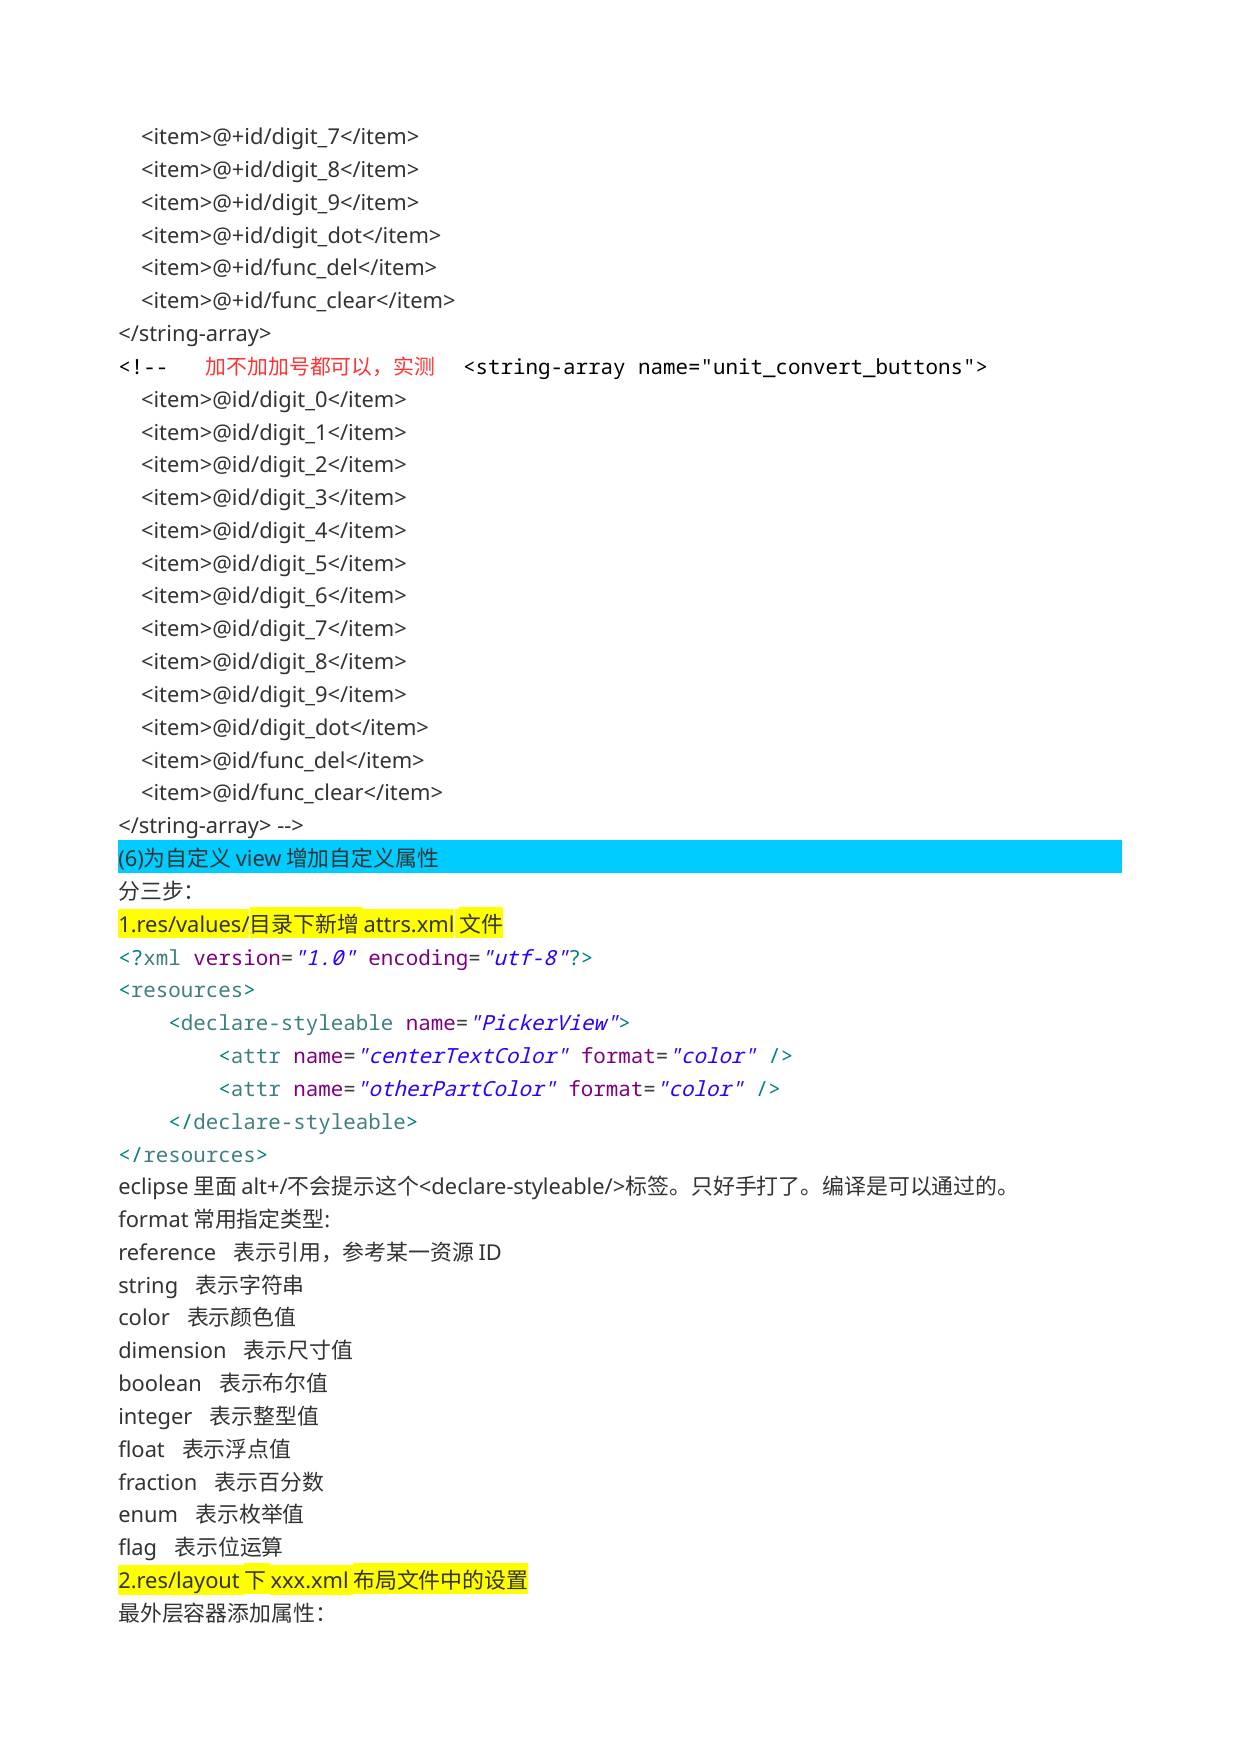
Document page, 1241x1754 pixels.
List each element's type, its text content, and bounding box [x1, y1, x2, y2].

text 2.res/layout下xxx.xml布局文件中的设置 [118, 1562, 1122, 1595]
text boolean 表示布尔值 [118, 1365, 1122, 1398]
text string 表示字符串 [118, 1267, 1122, 1299]
text enum 表示枚举值 [118, 1496, 1122, 1529]
text <item>@+id/digit_8</item> [118, 151, 1122, 184]
text 最外层容器添加属性： [118, 1595, 1122, 1627]
text <item>@+id/digit_dot</item> [118, 217, 1122, 249]
text <resources> [118, 971, 1122, 1004]
text </string-array> [118, 315, 1122, 348]
text <item>@id/digit_1</item> [118, 413, 1122, 446]
text 1.res/values/目录下新增attrs.xml文件 [118, 906, 1122, 938]
text color 表示颜色值 [118, 1299, 1122, 1332]
text <attr name="otherPartColor" format="color" /> [118, 1070, 1122, 1102]
text <item>@+id/digit_9</item> [118, 184, 1122, 217]
text fraction 表示百分数 [118, 1463, 1122, 1496]
text integer 表示整型值 [118, 1398, 1122, 1431]
text <item>@+id/digit_7</item> [118, 118, 1122, 151]
text format常用指定类型: [118, 1201, 1122, 1234]
text <item>@id/func_del</item> [118, 742, 1122, 774]
text <item>@id/digit_dot</item> [118, 709, 1122, 742]
text <?xml version="1.0" encoding="utf-8"?> [118, 938, 1122, 971]
text eclipse里面alt+/不会提示这个<declare-styleable/>标签。只好手打了。编译是可以通过的。 [118, 1168, 1122, 1201]
text <declare-styleable name="PickerView"> [118, 1004, 1122, 1037]
text <item>@id/digit_9</item> [118, 676, 1122, 709]
text <item>@id/digit_0</item> [118, 381, 1122, 413]
text <!-- 加不加加号都可以，实测 <string-array name="unit_convert_buttons"> [118, 348, 1122, 381]
text </resources> [118, 1135, 1122, 1168]
text <item>@id/digit_4</item> [118, 512, 1122, 545]
text <item>@id/digit_2</item> [118, 446, 1122, 479]
text float 表示浮点值 [118, 1431, 1122, 1463]
text dimension 表示尺寸值 [118, 1332, 1122, 1365]
text <item>@id/digit_6</item> [118, 577, 1122, 610]
text flag 表示位运算 [118, 1529, 1122, 1562]
text reference 表示引用，参考某一资源ID [118, 1234, 1122, 1267]
text <item>@id/digit_5</item> [118, 545, 1122, 577]
text <item>@id/digit_8</item> [118, 643, 1122, 676]
text (6)为自定义view增加自定义属性 [118, 840, 1122, 873]
text <item>@id/func_clear</item> [118, 774, 1122, 807]
text <item>@+id/func_clear</item> [118, 282, 1122, 315]
text </string-array> --> [118, 807, 1122, 840]
text <item>@id/digit_3</item> [118, 479, 1122, 512]
text <attr name="centerTextColor" format="color" /> [118, 1037, 1122, 1070]
text <item>@+id/func_del</item> [118, 249, 1122, 282]
text <item>@id/digit_7</item> [118, 610, 1122, 643]
text 分三步： [118, 873, 1122, 906]
text </declare-styleable> [118, 1102, 1122, 1135]
